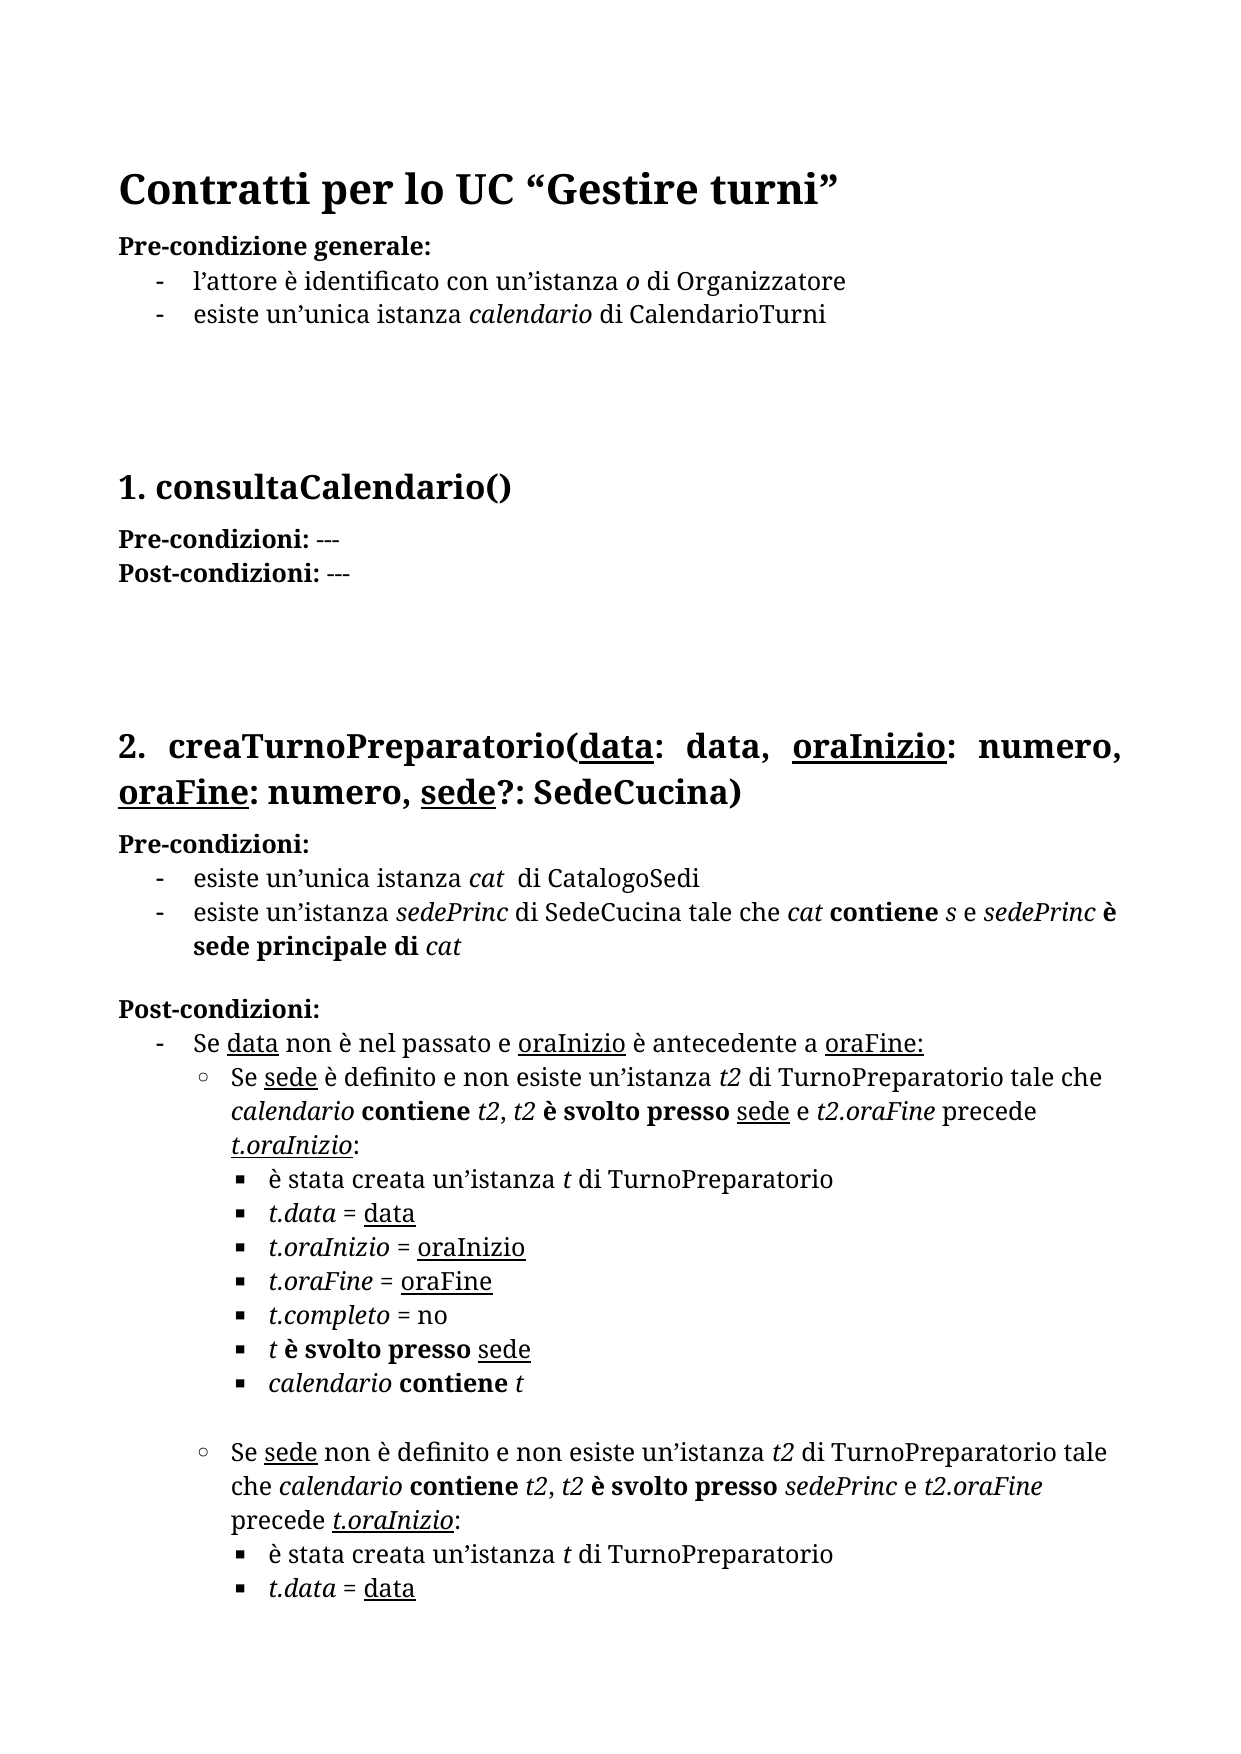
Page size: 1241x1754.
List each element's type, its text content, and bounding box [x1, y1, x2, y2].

list t.data = data [231, 1571, 1122, 1604]
list t è svolto presso sede [231, 1332, 1122, 1366]
list t.completo = no [231, 1298, 1122, 1332]
text Pre-condizione generale: [118, 229, 1122, 263]
subtitle 1. consultaCalendario() [118, 464, 1122, 509]
list Se sede non è definito e non esiste un’istanza t2 di TurnoPreparatorio tale che calendario contiene t2, t2 è svolto presso sedePrinc e t2.oraFine precede t.oraInizio: [193, 1434, 1122, 1536]
list t.oraFine = oraFine [231, 1264, 1122, 1298]
list Se data non è nel passato e oraInizio è antecedente a oraFine: [156, 1026, 1122, 1059]
list Se sede è definito e non esiste un’istanza t2 di TurnoPreparatorio tale che calendario contiene t2, t2 è svolto presso sede e t2.oraFine precede t.oraInizio: [193, 1059, 1122, 1162]
text Post-condizioni: --- [118, 556, 1122, 590]
list calendario contiene t [231, 1366, 1122, 1400]
text Post-condizioni: [118, 991, 1122, 1026]
list è stata creata un’istanza t di TurnoPreparatorio [231, 1536, 1122, 1571]
text Pre-condizioni: [118, 826, 1122, 861]
list esiste un’unica istanza calendario di CalendarioTurni [156, 297, 1122, 331]
list t.data = data [231, 1196, 1122, 1230]
subtitle Contratti per lo UC “Gestire turni” [118, 160, 1122, 217]
list è stata creata un’istanza t di TurnoPreparatorio [231, 1162, 1122, 1196]
list l’attore è identificato con un’istanza o di Organizzatore [156, 263, 1122, 297]
list esiste un’istanza sedePrinc di SedeCucina tale che cat contiene s e sedePrinc è sede principale di cat [156, 894, 1122, 963]
text Pre-condizioni: --- [118, 522, 1122, 556]
list t.oraInizio = oraInizio [231, 1230, 1122, 1264]
subtitle 2. creaTurnoPreparatorio(data: data, oraInizio: numero, oraFine: numero, sede?: SedeCucina) [118, 723, 1122, 814]
list esiste un’unica istanza cat di CatalogoSedi [156, 861, 1122, 894]
